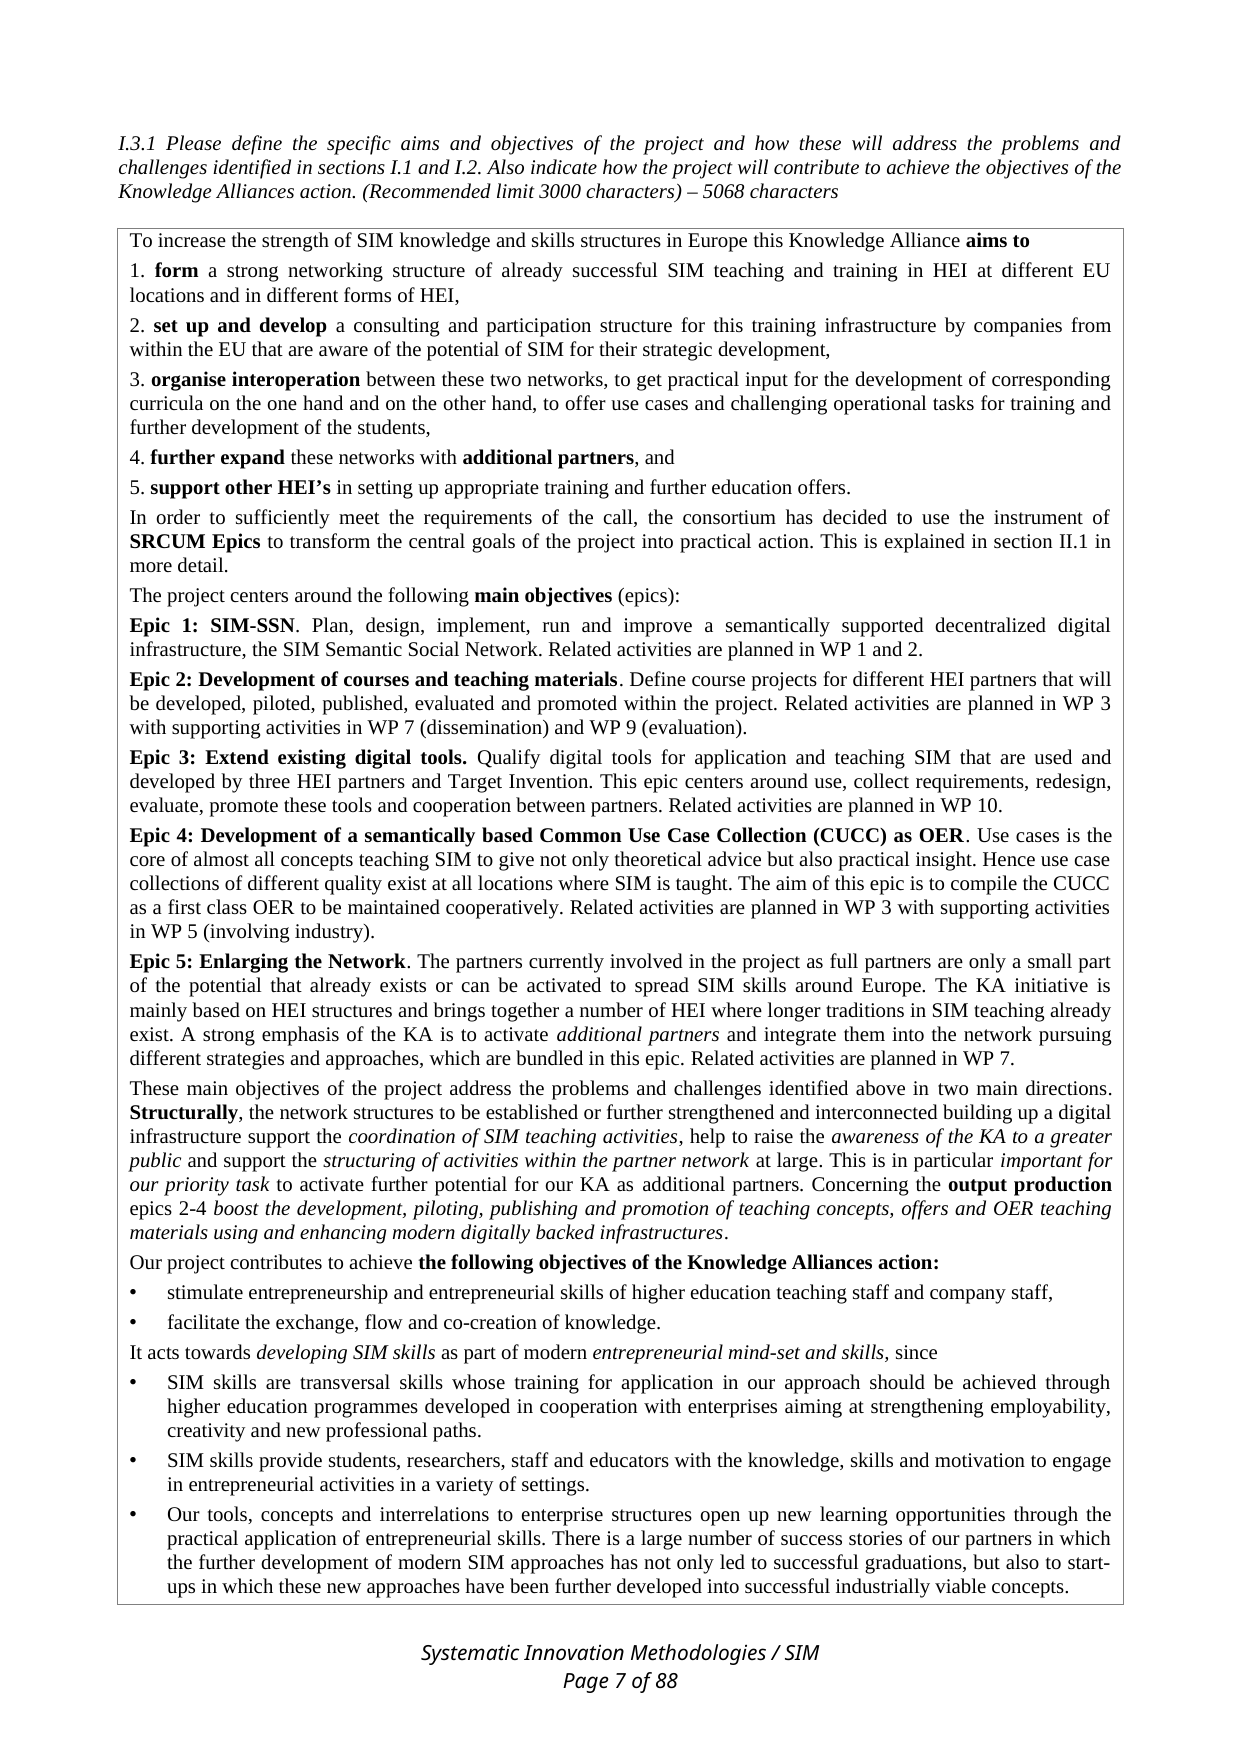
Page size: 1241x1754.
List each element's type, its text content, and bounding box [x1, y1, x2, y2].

text I.3.1 Please define the specific aims and objectives of the project and how these will address the problems and challenges identified in sections I.1 and I.2. Also indicate how the project will contribute to achieve the objectives of the Knowledge Alliances action. (Recommended limit 3000 characters) – 5068 characters [118, 131, 1122, 203]
table_header To increase the strength of SIM knowledge and skills structures in Europe this Knowledge Alliance aims to 1. form a strong networking structure of already successful SIM teaching and training in HEI at different EU locations and in different forms of HEI, 2. set up and develop a consulting and participation structure for this training infrastructure by companies from within the EU that are aware of the potential of SIM for their strategic development, 3. organise interoperation between these two networks, to get practical input for the development of corresponding curricula on the one hand and on the other hand, to offer use cases and challenging operational tasks for training and further development of the students, 4. further expand these networks with additional partners, and 5. support other HEI’s in setting up appropriate training and further education offers. In order to sufficiently meet the requirements of the call, the consortium has decided to use the instrument of SRCUM Epics to transform the central goals of the project into practical action. This is explained in section II.1 in more detail. The project centers around the following main objectives (epics): Epic 1: SIM-SSN. Plan, design, implement, run and improve a semantically supported decentralized digital infrastructure, the SIM Semantic Social Network. Related activities are planned in WP 1 and 2. Epic 2: Development of courses and teaching materials. Define course projects for different HEI partners that will be developed, piloted, published, evaluated and promoted within the project. Related activities are planned in WP 3 with supporting activities in WP 7 (dissemination) and WP 9 (evaluation). Epic 3: Extend existing digital tools. Qualify digital tools for application and teaching SIM that are used and developed by three HEI partners and Target Invention. This epic centers around use, collect requirements, redesign, evaluate, promote these tools and cooperation between partners. Related activities are planned in WP 10. Epic 4: Development of a semantically based Common Use Case Collection (CUCC) as OER. Use cases is the core of almost all concepts teaching SIM to give not only theoretical advice but also practical insight. Hence use case collections of different quality exist at all locations where SIM is taught. The aim of this epic is to compile the CUCC as a first class OER to be maintained cooperatively. Related activities are planned in WP 3 with supporting activities in WP 5 (involving industry). Epic 5: Enlarging the Network. The partners currently involved in the project as full partners are only a small part of the potential that already exists or can be activated to spread SIM skills around Europe. The KA initiative is mainly based on HEI structures and brings together a number of HEI where longer traditions in SIM teaching already exist. A strong emphasis of the KA is to activate additional partners and integrate them into the network pursuing different strategies and approaches, which are bundled in this epic. Related activities are planned in WP 7. These main objectives of the project address the problems and challenges identified above in two main directions. Structurally, the network structures to be established or further strengthened and interconnected building up a digital infrastructure support the coordination of SIM teaching activities, help to raise the awareness of the KA to a greater public and support the structuring of activities within the partner network at large. This is in particular important for our priority task to activate further potential for our KA as additional partners. Concerning the output production epics 2-4 boost the development, piloting, publishing and promotion of teaching concepts, offers and OER teaching materials using and enhancing modern digitally backed infrastructures. Our project contributes to achieve the following objectives of the Knowledge Alliances action: stimulate entrepreneurship and entrepreneurial skills of higher education teaching staff and company staff, facilitate the exchange, flow and co-creation of knowledge. It acts towards developing SIM skills as part of modern entrepreneurial mind-set and skills, since SIM skills are transversal skills whose training for application in our approach should be achieved through higher education programmes developed in cooperation with enterprises aiming at strengthening employability, creativity and new professional paths. SIM skills provide students, researchers, staff and educators with the knowledge, skills and motivation to engage in entrepreneurial activities in a variety of settings. Our tools, concepts and interrelations to enterprise structures open up new learning opportunities through the practical application of entrepreneurial skills. There is a large number of success stories of our partners in which the further development of modern SIM approaches has not only led to successful graduations, but also to start-ups in which these new approaches have been further developed into successful industrially viable concepts. [118, 229, 1123, 1604]
